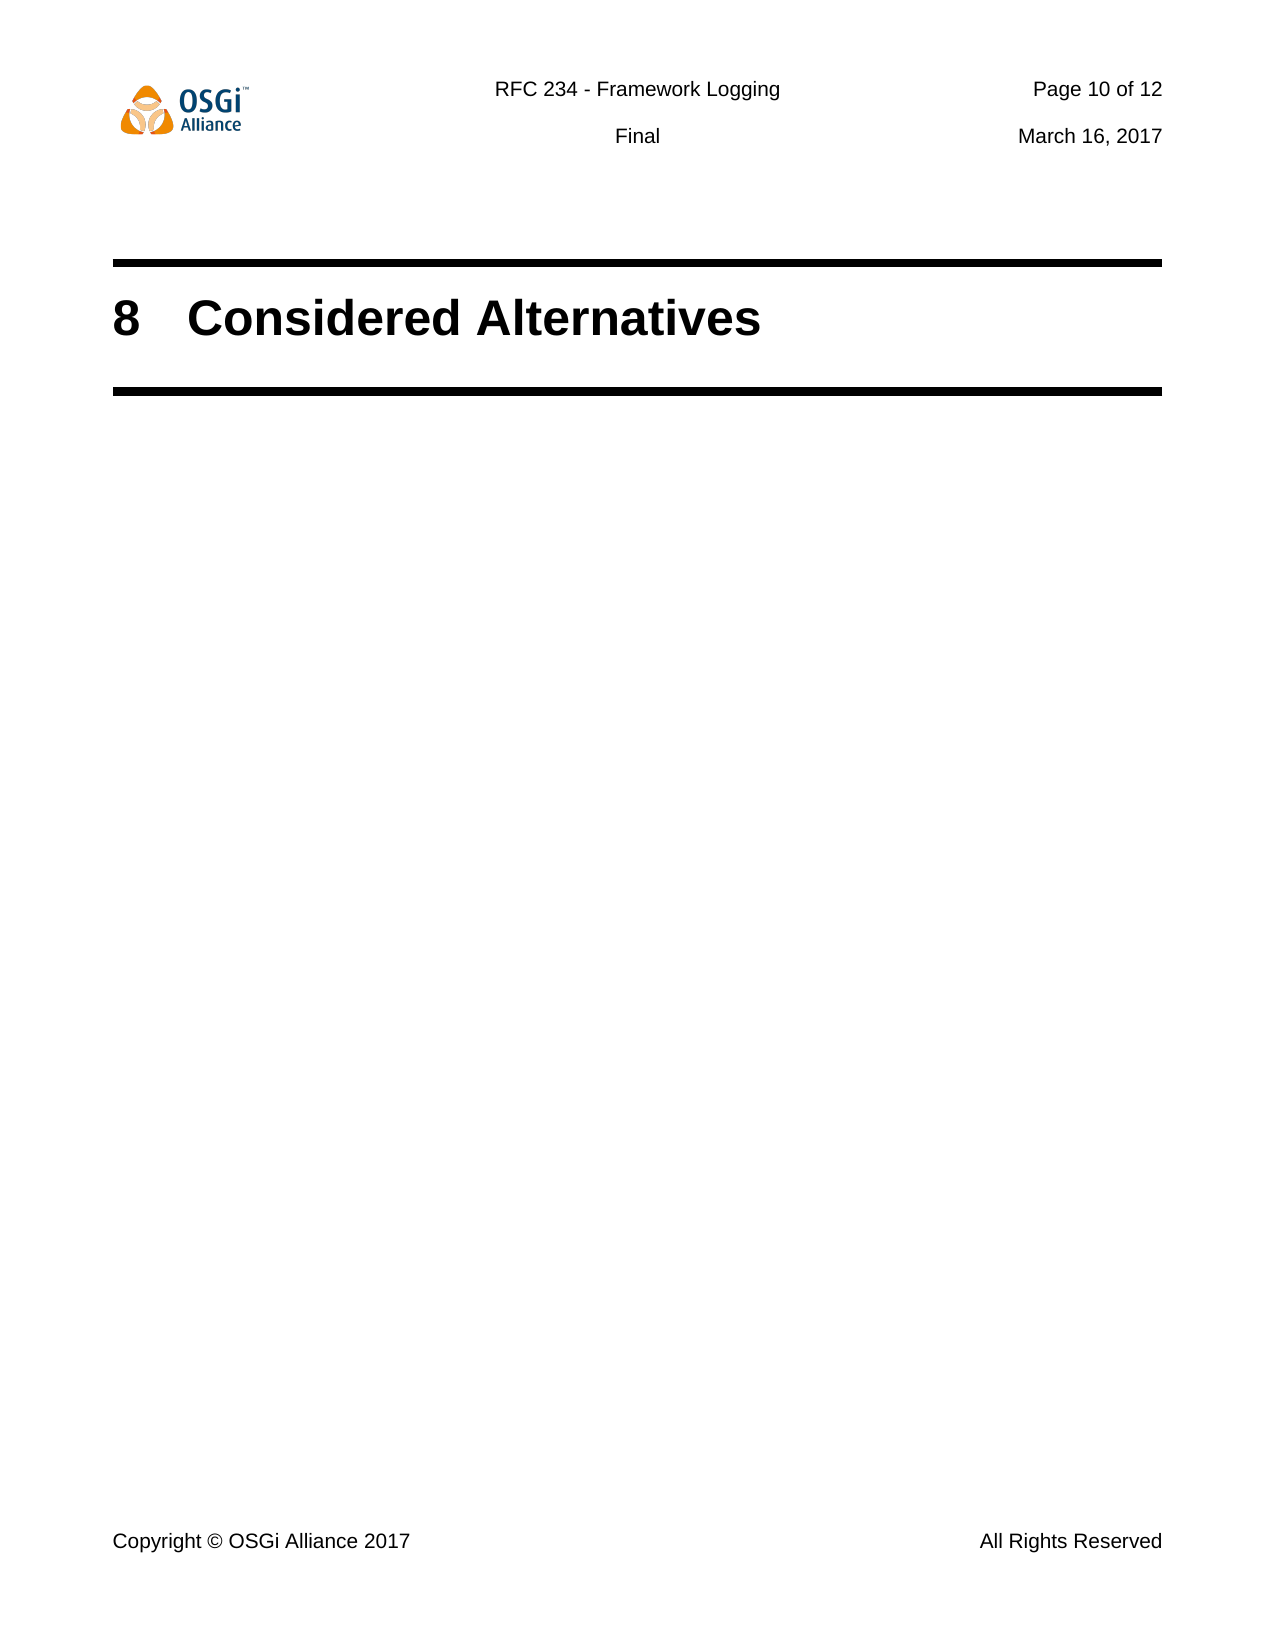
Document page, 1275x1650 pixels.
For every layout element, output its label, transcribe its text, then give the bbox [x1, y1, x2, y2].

picture [113, 78, 257, 142]
subtitle Considered Alternatives [112, 260, 1162, 396]
